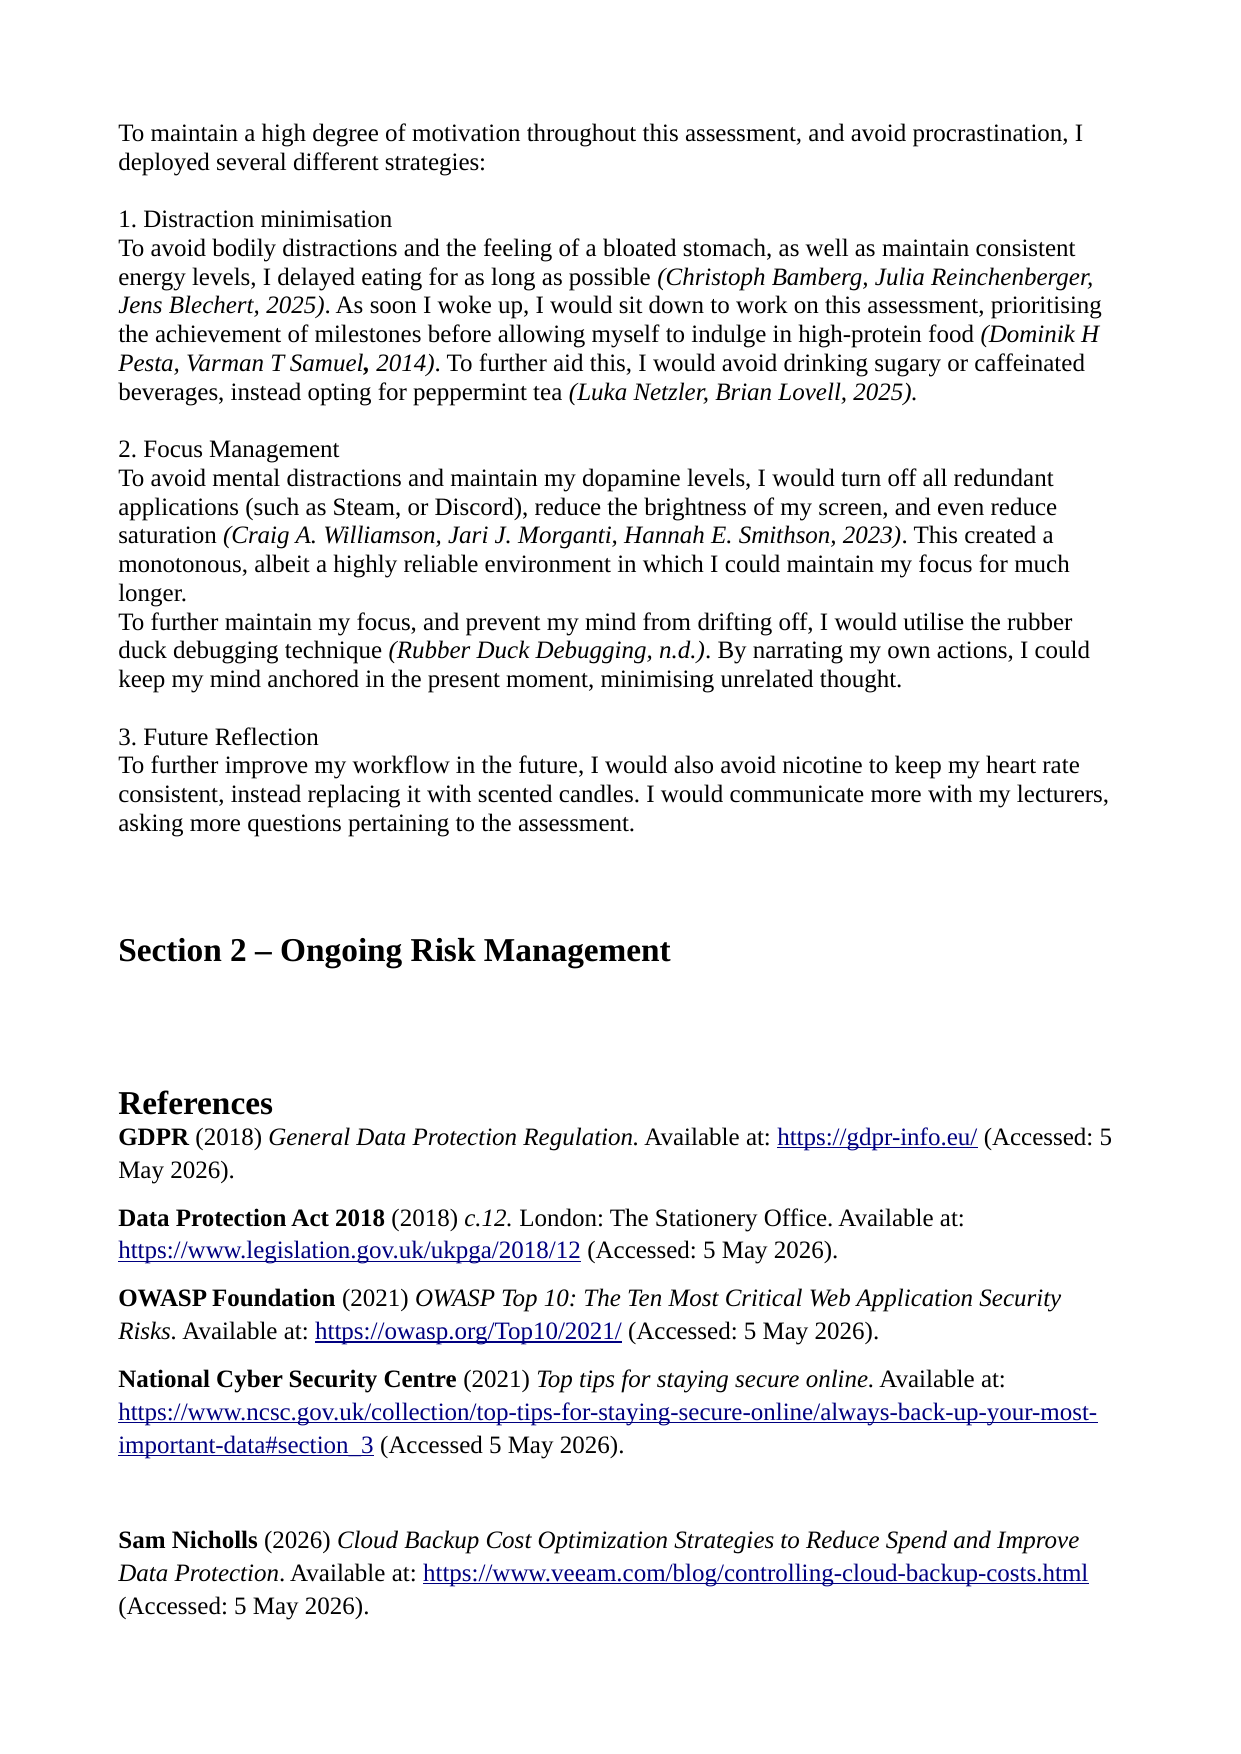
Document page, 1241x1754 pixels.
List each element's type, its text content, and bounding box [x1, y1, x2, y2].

text Data Protection Act 2018 (2018) c.12. London: The Stationery Office. Available at: https://www.legislation.gov.uk/ukpga/2018/12 (Accessed: 5 May 2026). [118, 1203, 1122, 1264]
text Section 2 – Ongoing Risk Management [118, 930, 1122, 969]
text Sam Nicholls (2026) Cloud Backup Cost Optimization Strategies to Reduce Spend and Improve Data Protection. Available at: https://www.veeam.com/blog/controlling-cloud-backup-costs.html (Accessed: 5 May 2026). [118, 1525, 1122, 1620]
text To further maintain my focus, and prevent my mind from drifting off, I would utilise the rubber duck debugging technique (Rubber Duck Debugging, n.d.). By narrating my own actions, I could keep my mind anchored in the present moment, minimising unrelated thought. [118, 607, 1122, 693]
text GDPR (2018) General Data Protection Regulation. Available at: https://gdpr-info.eu/ (Accessed: 5 May 2026). [118, 1122, 1122, 1184]
text National Cyber Security Centre (2021) Top tips for staying secure online. Available at: https://www.ncsc.gov.uk/collection/top-tips-for-staying-secure-online/always-back-up-your-most-important-data#section_3 (Accessed 5 May 2026). [118, 1364, 1122, 1459]
text To avoid bodily distractions and the feeling of a bloated stomach, as well as maintain consistent energy levels, I delayed eating for as long as possible (Christoph Bamberg, Julia Reinchenberger, Jens Blechert, 2025). As soon I woke up, I would sit down to work on this assessment, prioritising the achievement of milestones before allowing myself to indulge in high-protein food (Dominik H Pesta, Varman T Samuel, 2014). To further aid this, I would avoid drinking sugary or caffeinated beverages, instead opting for peppermint tea (Luka Netzler, Brian Lovell, 2025). [118, 233, 1122, 406]
text 1. Distraction minimisation [118, 204, 1122, 233]
text To avoid mental distractions and maintain my dopamine levels, I would turn off all redundant applications (such as Steam, or Discord), reduce the brightness of my screen, and even reduce saturation (Craig A. Williamson, Jari J. Morganti, Hannah E. Smithson, 2023). This created a monotonous, albeit a highly reliable environment in which I could maintain my focus for much longer. [118, 463, 1122, 607]
text OWASP Foundation (2021) OWASP Top 10: The Ten Most Critical Web Application Security Risks. Available at: https://owasp.org/Top10/2021/ (Accessed: 5 May 2026). [118, 1283, 1122, 1345]
text 3. Future Reflection [118, 722, 1122, 751]
text To further improve my workflow in the future, I would also avoid nicotine to keep my heart rate consistent, instead replacing it with scented candles. I would communicate more with my lecturers, asking more questions pertaining to the assessment. [118, 751, 1122, 837]
text 2. Focus Management [118, 434, 1122, 463]
text To maintain a high degree of motivation throughout this assessment, and avoid procrastination, I deployed several different strategies: [118, 118, 1122, 176]
text References [118, 1084, 1122, 1122]
